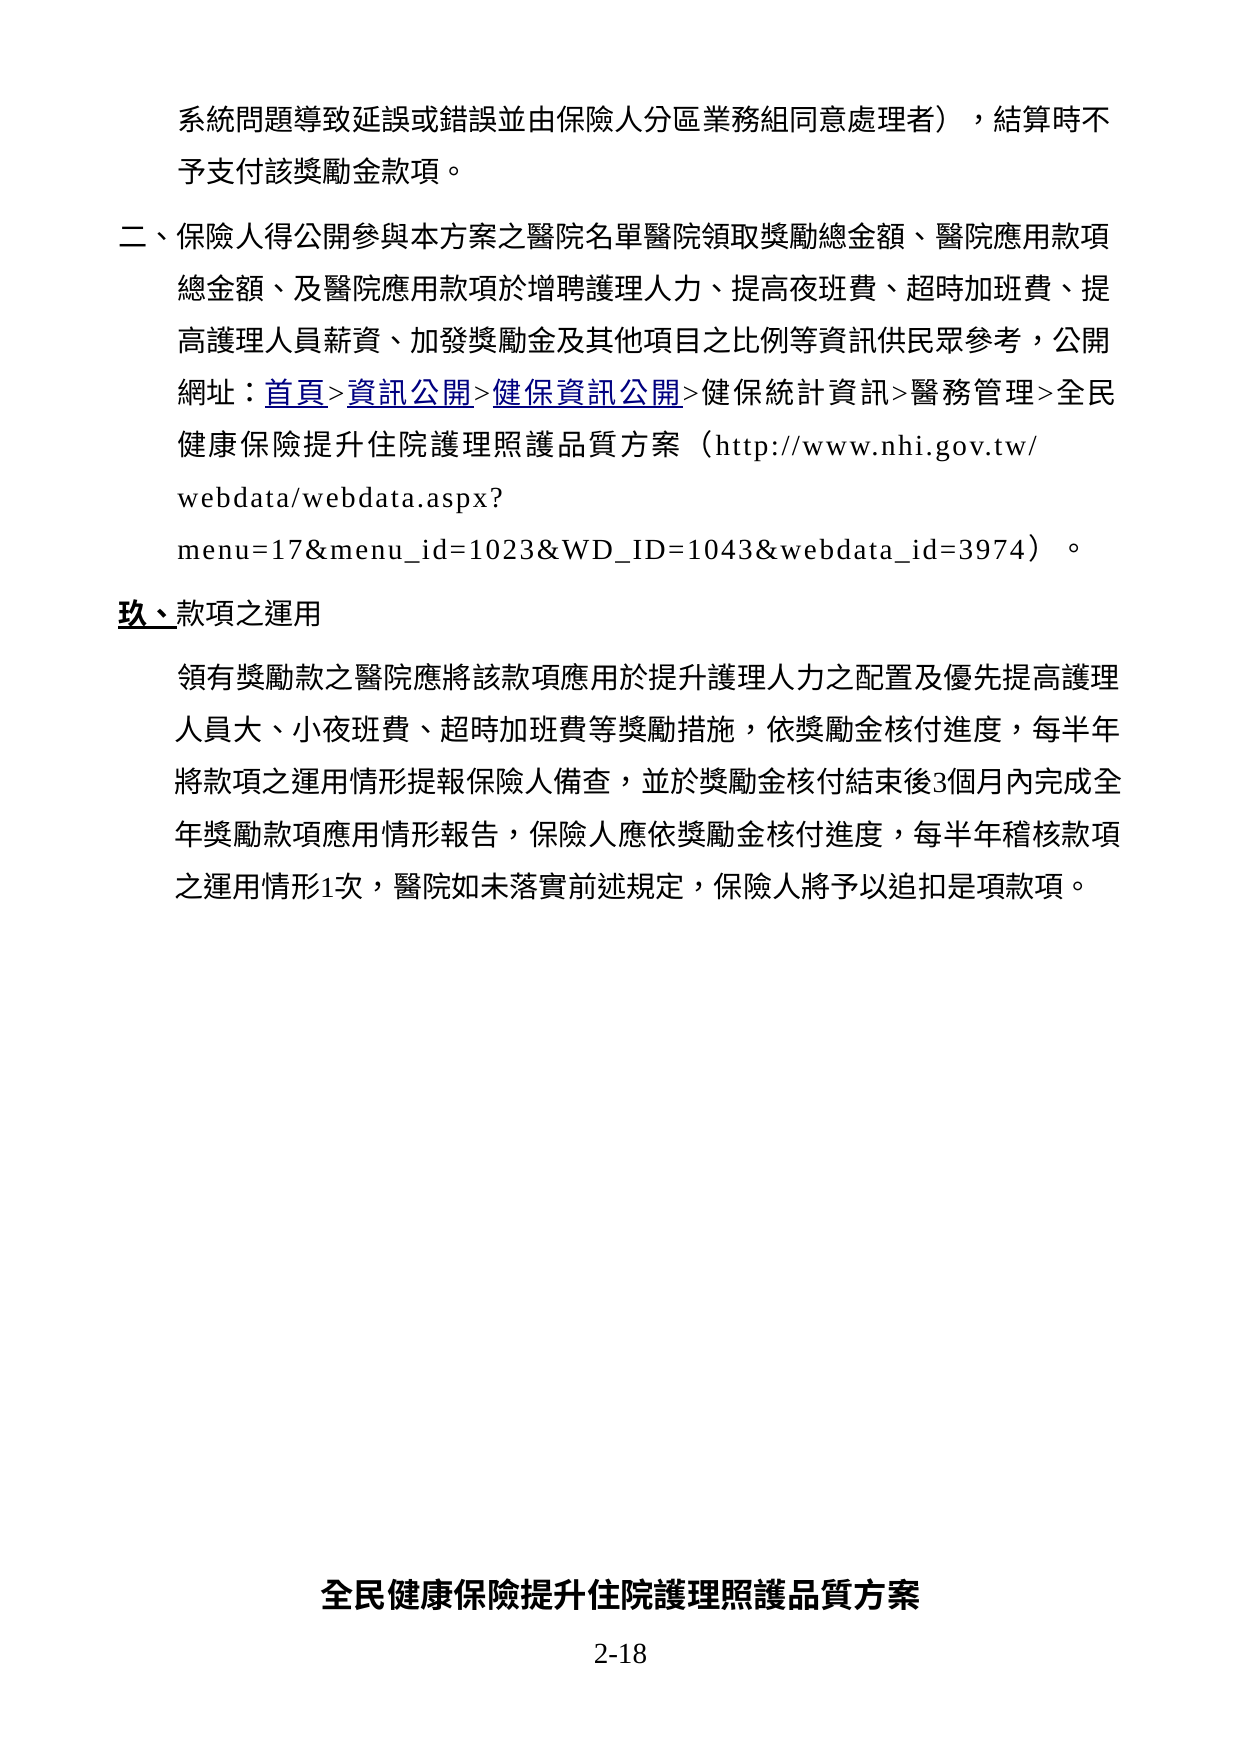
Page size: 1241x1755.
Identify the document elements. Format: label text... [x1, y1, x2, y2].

text 二、保險人得公開參與本方案之醫院名單醫院領取獎勵總金額、醫院應用款項總金額、及醫院應用款項於增聘護理人力、提高夜班費、超時加班費、提高護理人員薪資、加發獎勵金及其他項目之比例等資訊供民眾參考，公開網址：首頁>資訊公開>健保資訊公開>健保統計資訊>醫務管理>全民健康保險提升住院護理照護品質方案（http://www.nhi.gov.tw/webdata/webdata.aspx?menu=17&menu_id=1023&WD_ID=1043&webdata_id=3974）。 [118, 205, 1122, 570]
text 全民健康保險提升住院護理照護品質方案 [118, 1566, 1122, 1618]
text 玖、款項之運用 [118, 582, 1122, 634]
text 領有獎勵款之醫院應將該款項應用於提升護理人力之配置及優先提高護理人員大、小夜班費、超時加班費等獎勵措施，依獎勵金核付進度，每半年將款項之運用情形提報保險人備查，並於獎勵金核付結束後3個月內完成全年獎勵款項應用情形報告，保險人應依獎勵金核付進度，每半年稽核款項之運用情形1次，醫院如未落實前述規定，保險人將予以追扣是項款項。 [174, 647, 1122, 907]
text 系統問題導致延誤或錯誤並由保險人分區業務組同意處理者），結算時不予支付該獎勵金款項。 [118, 89, 1122, 193]
